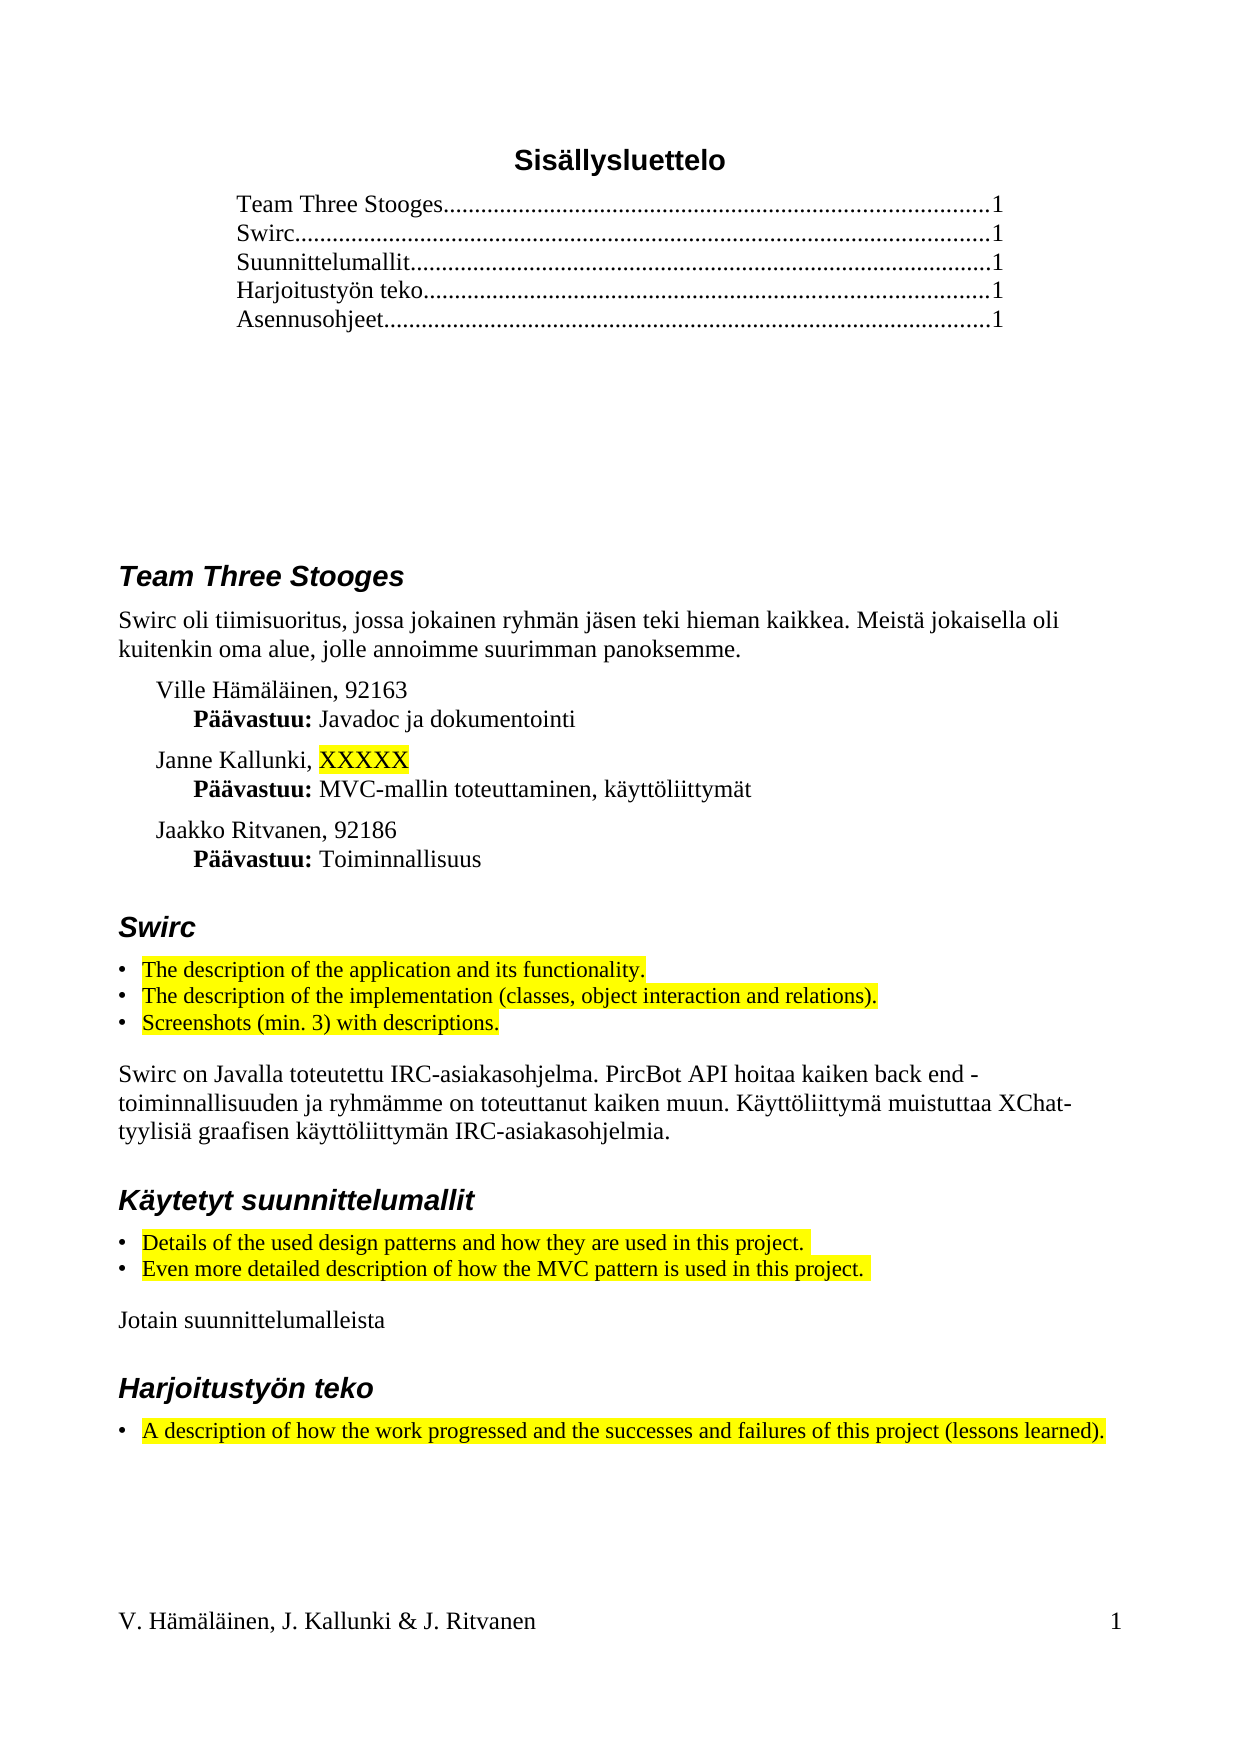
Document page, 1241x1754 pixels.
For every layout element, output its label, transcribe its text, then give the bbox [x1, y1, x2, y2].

text Swirc 1 [236, 218, 1004, 247]
list A description of how the work progressed and the successes and failures of this project (lessons learned). [118, 1417, 1122, 1444]
subtitle Swirc [118, 910, 1122, 944]
text Swirc on Javalla toteutettu IRC-asiakasohjelma. PircBot API hoitaa kaiken back end -toiminnallisuuden ja ryhmämme on toteuttanut kaiken muun. Käyttöliittymä muistuttaa XChat-tyylisiä graafisen käyttöliittymän IRC-asiakasohjelmia. [118, 1059, 1122, 1145]
list Ville Hämäläinen, 92163 Päävastuu: Javadoc ja dokumentointi [156, 675, 1122, 733]
list Details of the used design patterns and how they are used in this project. [118, 1229, 1122, 1255]
text Team Three Stooges 1 [236, 189, 1004, 218]
subtitle Harjoitustyön teko [118, 1371, 1122, 1405]
text Asennusohjeet 1 [236, 304, 1004, 333]
list Screenshots (min. 3) with descriptions. [118, 1009, 1122, 1035]
text Harjoitustyön teko 1 [236, 275, 1004, 304]
text Suunnittelumallit 1 [236, 247, 1004, 275]
subtitle Käytetyt suunnittelumallit [118, 1183, 1122, 1216]
text Swirc oli tiimisuoritus, jossa jokainen ryhmän jäsen teki hieman kaikkea. Meistä jokaisella oli kuitenkin oma alue, jolle annoimme suurimman panoksemme. [118, 605, 1122, 663]
list The description of the implementation (classes, object interaction and relations). [118, 983, 1122, 1009]
text Jotain suunnittelumalleista [118, 1305, 1122, 1334]
list The description of the application and its functionality. [118, 956, 1122, 983]
subtitle Sisällysluettelo [118, 143, 1122, 177]
list Even more detailed description of how the MVC pattern is used in this project. [118, 1255, 1122, 1281]
list Jaakko Ritvanen, 92186 Päävastuu: Toiminnallisuus [156, 815, 1122, 873]
list Janne Kallunki, XXXXX Päävastuu: MVC-mallin toteuttaminen, käyttöliittymät [156, 745, 1122, 803]
subtitle Team Three Stooges [118, 559, 1122, 593]
